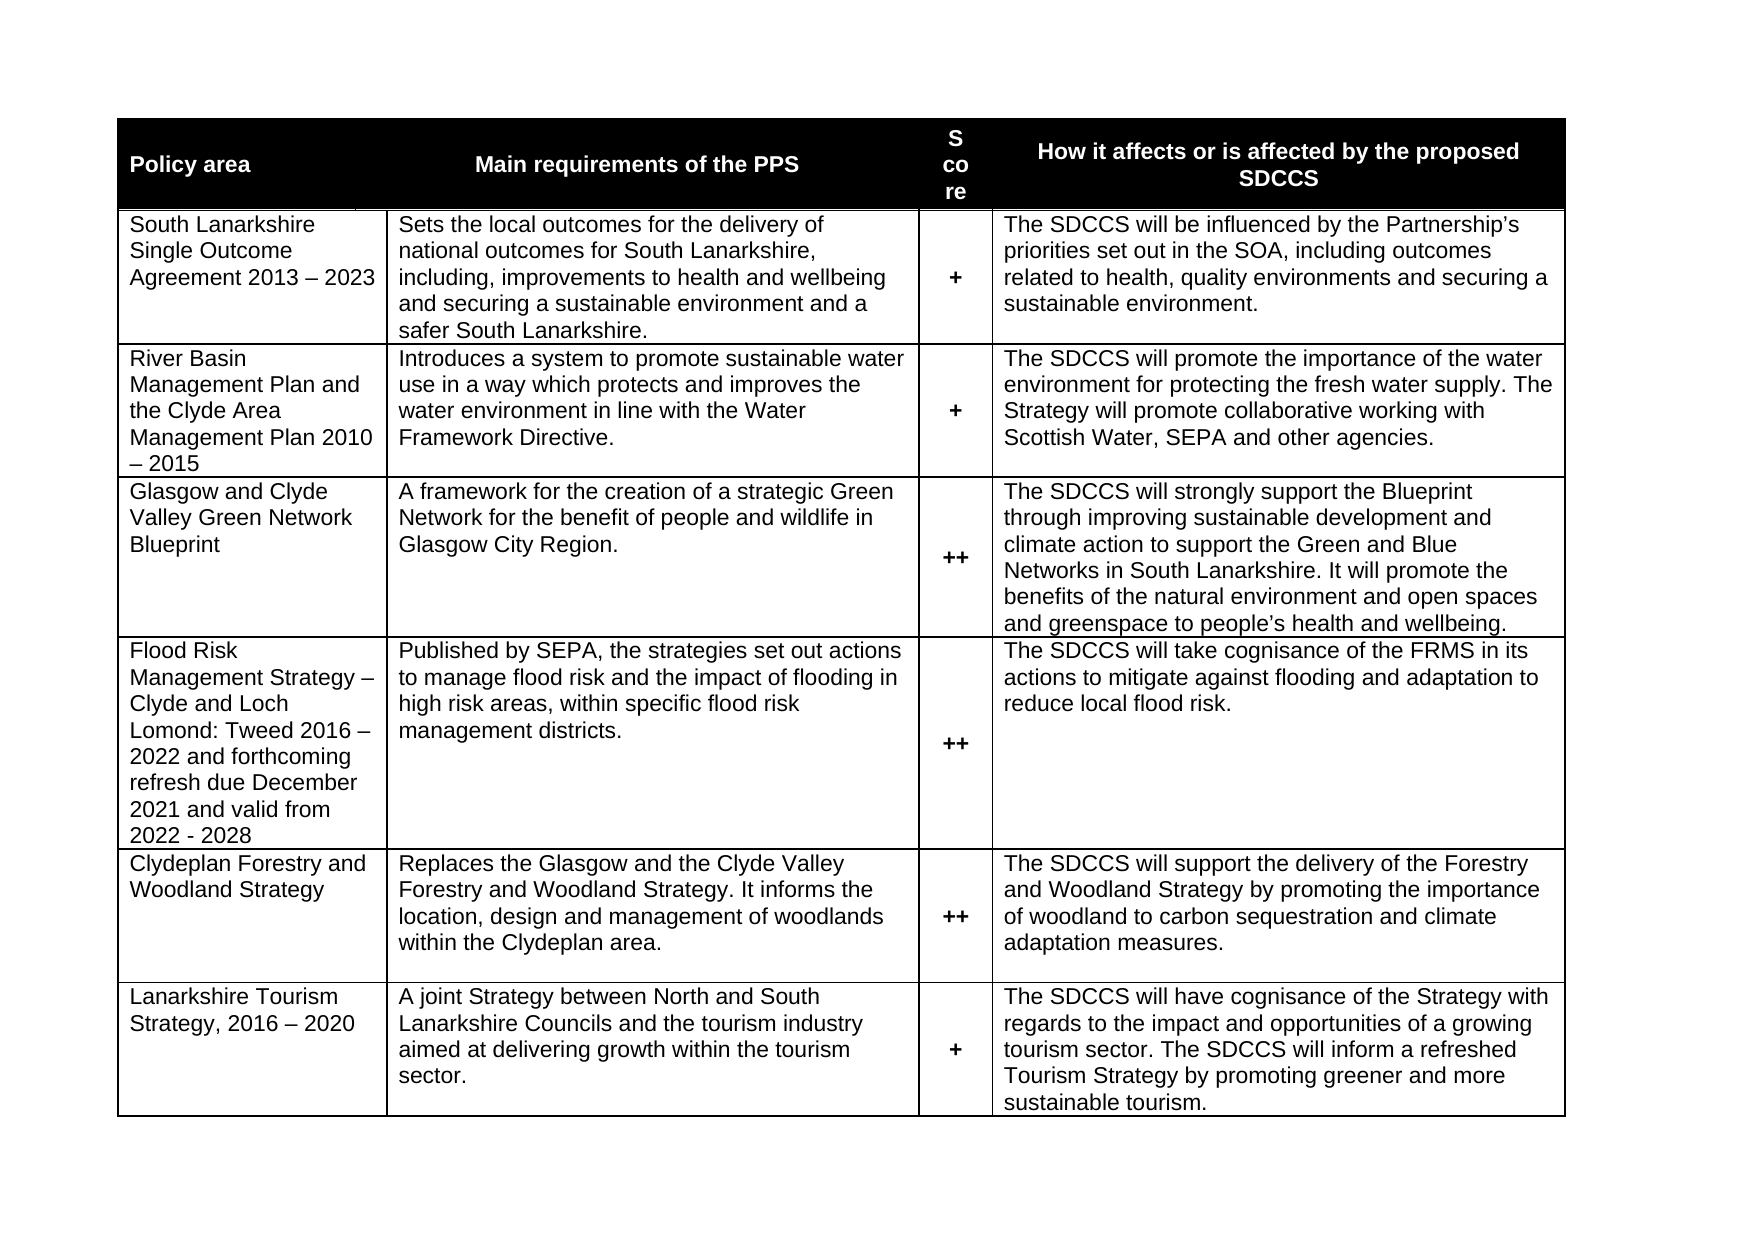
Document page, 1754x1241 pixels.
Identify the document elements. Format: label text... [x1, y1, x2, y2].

table_cell The SDCCS will take cognisance of the FRMS in its actions to mitigate against flooding and adaptation to reduce local flood risk. [993, 638, 1564, 848]
table_cell Introduces a system to promote sustainable water use in a way which protects and improves the water environment in line with the Water Framework Directive. [388, 345, 918, 476]
table_cell River Basin Management Plan and the Clyde Area Management Plan 2010 – 2015 [119, 345, 386, 476]
table_cell + [920, 345, 992, 476]
table_cell ++ [920, 850, 992, 982]
table_cell The SDCCS will have cognisance of the Strategy with regards to the impact and opportunities of a growing tourism sector. The SDCCS will inform a refreshed Tourism Strategy by promoting greener and more sustainable tourism. [993, 983, 1564, 1115]
table_header How it affects or is affected by the proposed SDCCS [993, 120, 1564, 209]
table_cell + [920, 211, 992, 343]
table_cell Flood Risk Management Strategy – Clyde and Loch Lomond: Tweed 2016 – 2022 and forthcoming refresh due December 2021 and valid from 2022 - 2028 [119, 638, 386, 848]
table_header Policy area [119, 120, 355, 209]
table_cell ++ [920, 478, 992, 636]
table_cell Replaces the Glasgow and the Clyde Valley Forestry and Woodland Strategy. It informs the location, design and management of woodlands within the Clydeplan area. [388, 850, 918, 982]
table_cell A joint Strategy between North and South Lanarkshire Councils and the tourism industry aimed at delivering growth within the tourism sector. [388, 983, 918, 1115]
table_cell The SDCCS will support the delivery of the Forestry and Woodland Strategy by promoting the importance of woodland to carbon sequestration and climate adaptation measures. [993, 850, 1564, 982]
table_cell Clydeplan Forestry and Woodland Strategy [119, 850, 386, 982]
table_cell Glasgow and Clyde Valley Green Network Blueprint [119, 478, 386, 636]
table_cell Published by SEPA, the strategies set out actions to manage flood risk and the impact of flooding in high risk areas, within specific flood risk management districts. [388, 638, 918, 848]
table_cell + [920, 983, 992, 1115]
table_cell Lanarkshire Tourism Strategy, 2016 – 2020 [119, 983, 386, 1115]
table_cell A framework for the creation of a strategic Green Network for the benefit of people and wildlife in Glasgow City Region. [388, 478, 918, 636]
table_cell Sets the local outcomes for the delivery of national outcomes for South Lanarkshire, including, improvements to health and wellbeing and securing a sustainable environment and a safer South Lanarkshire. [388, 211, 918, 343]
table_cell The SDCCS will promote the importance of the water environment for protecting the fresh water supply. The Strategy will promote collaborative working with Scottish Water, SEPA and other agencies. [993, 345, 1564, 476]
table_cell The SDCCS will be influenced by the Partnership’s priorities set out in the SOA, including outcomes related to health, quality environments and securing a sustainable environment. [993, 211, 1564, 343]
table_header Score [920, 120, 992, 209]
table_cell The SDCCS will strongly support the Blueprint through improving sustainable development and climate action to support the Green and Blue Networks in South Lanarkshire. It will promote the benefits of the natural environment and open spaces and greenspace to people’s health and wellbeing. [993, 478, 1564, 636]
table_header Main requirements of the PPS [356, 120, 918, 209]
table_cell ++ [920, 638, 992, 848]
table_cell South Lanarkshire Single Outcome Agreement 2013 – 2023 [119, 211, 386, 343]
